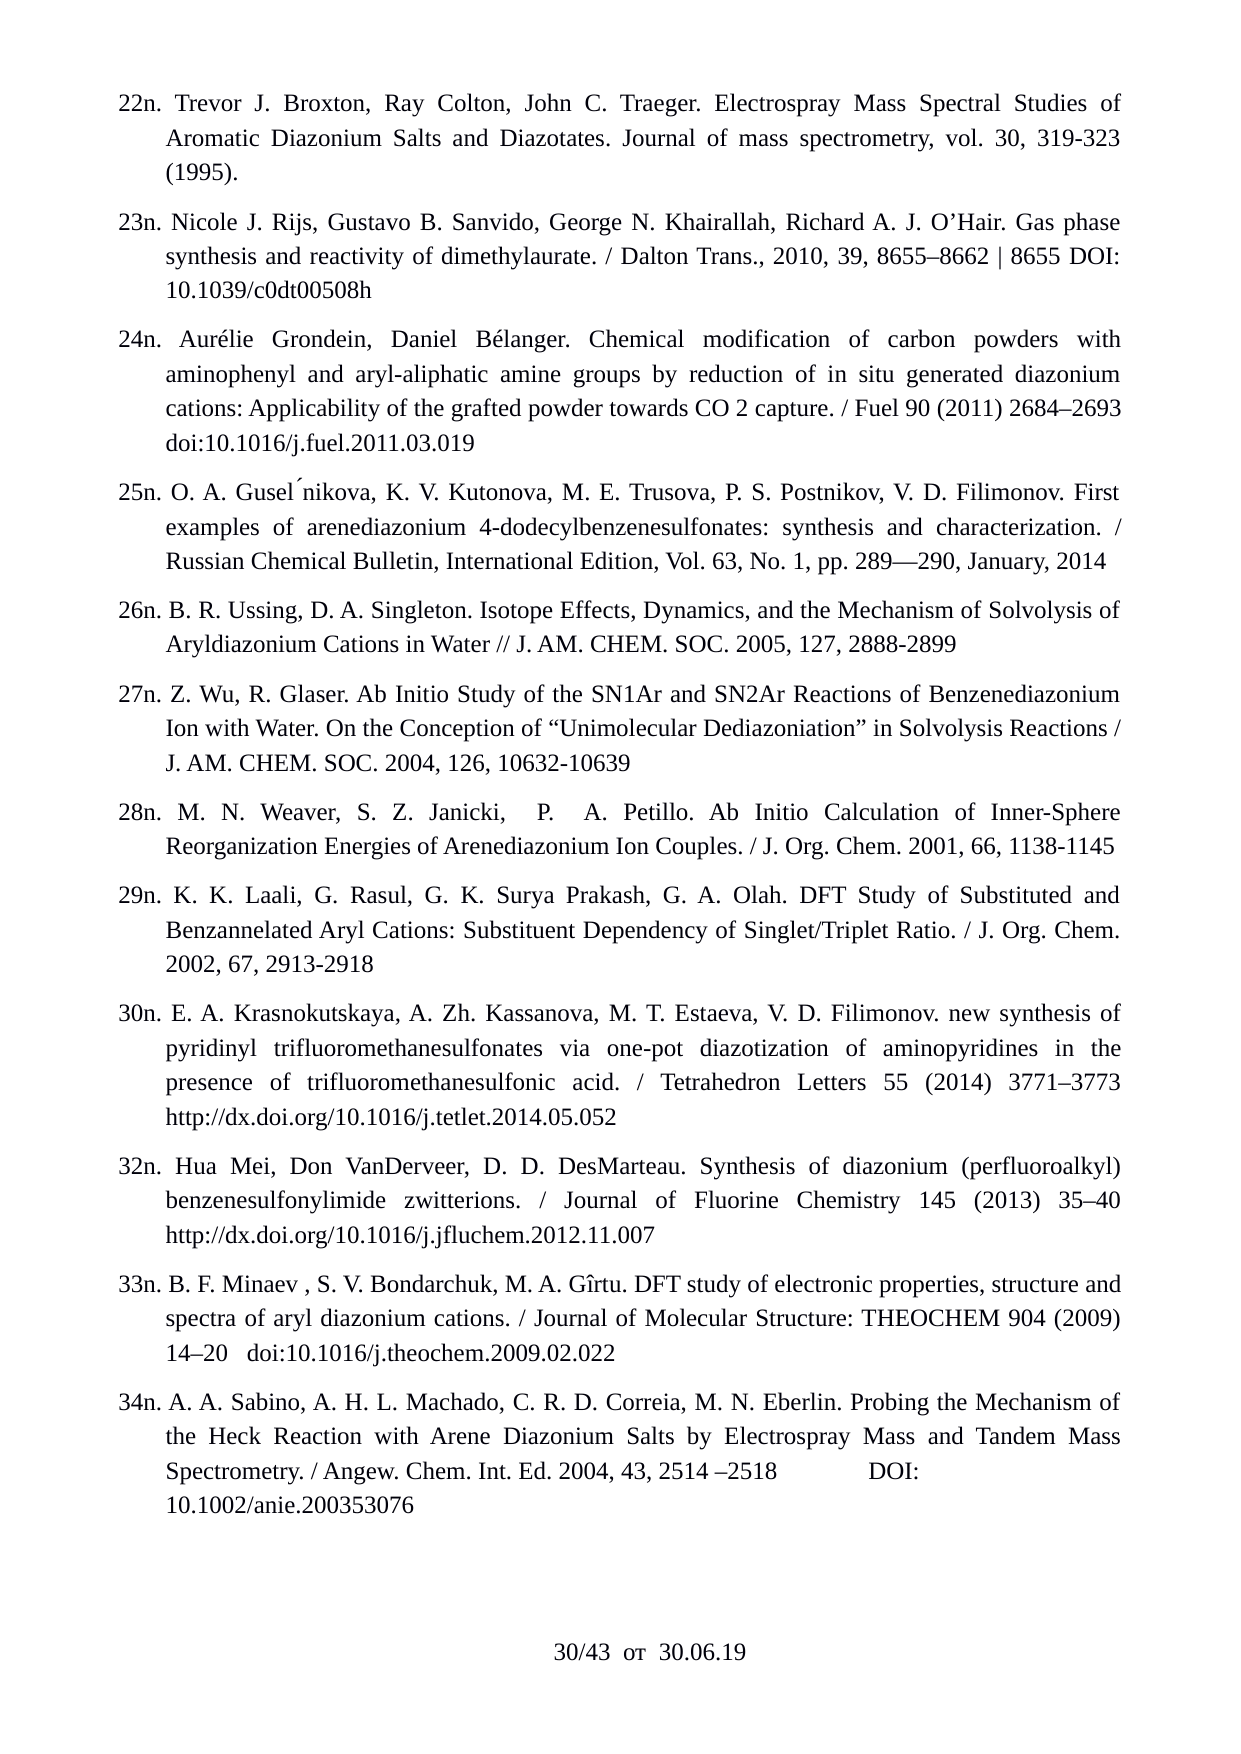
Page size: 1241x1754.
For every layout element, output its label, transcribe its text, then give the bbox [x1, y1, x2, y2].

text 27n. Z. Wu, R. Glaser. Ab Initio Study of the SN1Ar and SN2Ar Reactions of Benzenediazonium Ion with Water. On the Conception of “Unimolecular Dediazoniation” in Solvolysis Reactions / J. AM. CHEM. SOC. 2004, 126, 10632-10639 [118, 679, 1122, 776]
text 28n. M. N. Weaver, S. Z. Janicki, P. A. Petillo. Ab Initio Calculation of Inner-Sphere Reorganization Energies of Arenediazonium Ion Couples. / J. Org. Chem. 2001, 66, 1138-1145 [118, 797, 1122, 860]
text 22n. Trevor J. Broxton, Ray Colton, John C. Traeger. Electrospray Mass Spectral Studies of Aromatic Diazonium Salts and Diazotates. Journal of mass spectrometry, vol. 30, 319-323 (1995). [118, 88, 1122, 186]
text 32n. Hua Mei, Don VanDerveer, D. D. DesMarteau. Synthesis of diazonium (perfluoroalkyl) benzenesulfonylimide zwitterions. / Journal of Fluorine Chemistry 145 (2013) 35–40 http://dx.doi.org/10.1016/j.jfluchem.2012.11.007 [118, 1151, 1122, 1248]
text 26n. B. R. Ussing, D. A. Singleton. Isotope Effects, Dynamics, and the Mechanism of Solvolysis of Aryldiazonium Cations in Water // J. AM. CHEM. SOC. 2005, 127, 2888-2899 [118, 595, 1122, 658]
text 23n. Nicole J. Rijs, Gustavo B. Sanvido, George N. Khairallah, Richard A. J. O’Hair. Gas phase synthesis and reactivity of dimethylaurate. / Dalton Trans., 2010, 39, 8655–8662 | 8655 DOI: 10.1039/c0dt00508h [118, 207, 1122, 304]
text 34n. A. A. Sabino, A. H. L. Machado, C. R. D. Correia, M. N. Eberlin. Probing the Mechanism of the Heck Reaction with Arene Diazonium Salts by Electrospray Mass and Tandem Mass Spectrometry. / Angew. Chem. Int. Ed. 2004, 43, 2514 –2518 DOI: 10.1002/anie.200353076 [118, 1387, 1122, 1519]
text 24n. Aurélie Grondein, Daniel Bélanger. Chemical modification of carbon powders with aminophenyl and aryl-aliphatic amine groups by reduction of in situ generated diazonium cations: Applicability of the grafted powder towards CO 2 capture. / Fuel 90 (2011) 2684–2693 doi:10.1016/j.fuel.2011.03.019 [118, 324, 1122, 457]
text 30n. E. A. Krasnokutskaya, A. Zh. Kassanova, M. T. Estaeva, V. D. Filimonov. new synthesis of pyridinyl trifluoromethanesulfonates via one-pot diazotization of aminopyridines in the presence of trifluoromethanesulfonic acid. / Tetrahedron Letters 55 (2014) 3771–3773 http://dx.doi.org/10.1016/j.tetlet.2014.05.052 [118, 998, 1122, 1130]
text 29n. K. K. Laali, G. Rasul, G. K. Surya Prakash, G. A. Olah. DFT Study of Substituted and Benzannelated Aryl Cations: Substituent Dependency of Singlet/Triplet Ratio. / J. Org. Chem. 2002, 67, 2913-2918 [118, 880, 1122, 978]
text 33n. B. F. Minaev , S. V. Bondarchuk, M. A. Gîrtu. DFT study of electronic properties, structure and spectra of aryl diazonium cations. / Journal of Molecular Structure: THEOCHEM 904 (2009) 14–20 doi:10.1016/j.theochem.2009.02.022 [118, 1269, 1122, 1366]
text 25n. O. A. Gusel ́nikova, K. V. Kutonova, M. E. Trusova, P. S. Postnikov, V. D. Filimonov. First examples of arenediazonium 4-dodecylbenzenesulfonates: synthesis and characterization. / Russian Chemical Bulletin, International Edition, Vol. 63, No. 1, pp. 289—290, January, 2014 [118, 477, 1122, 575]
